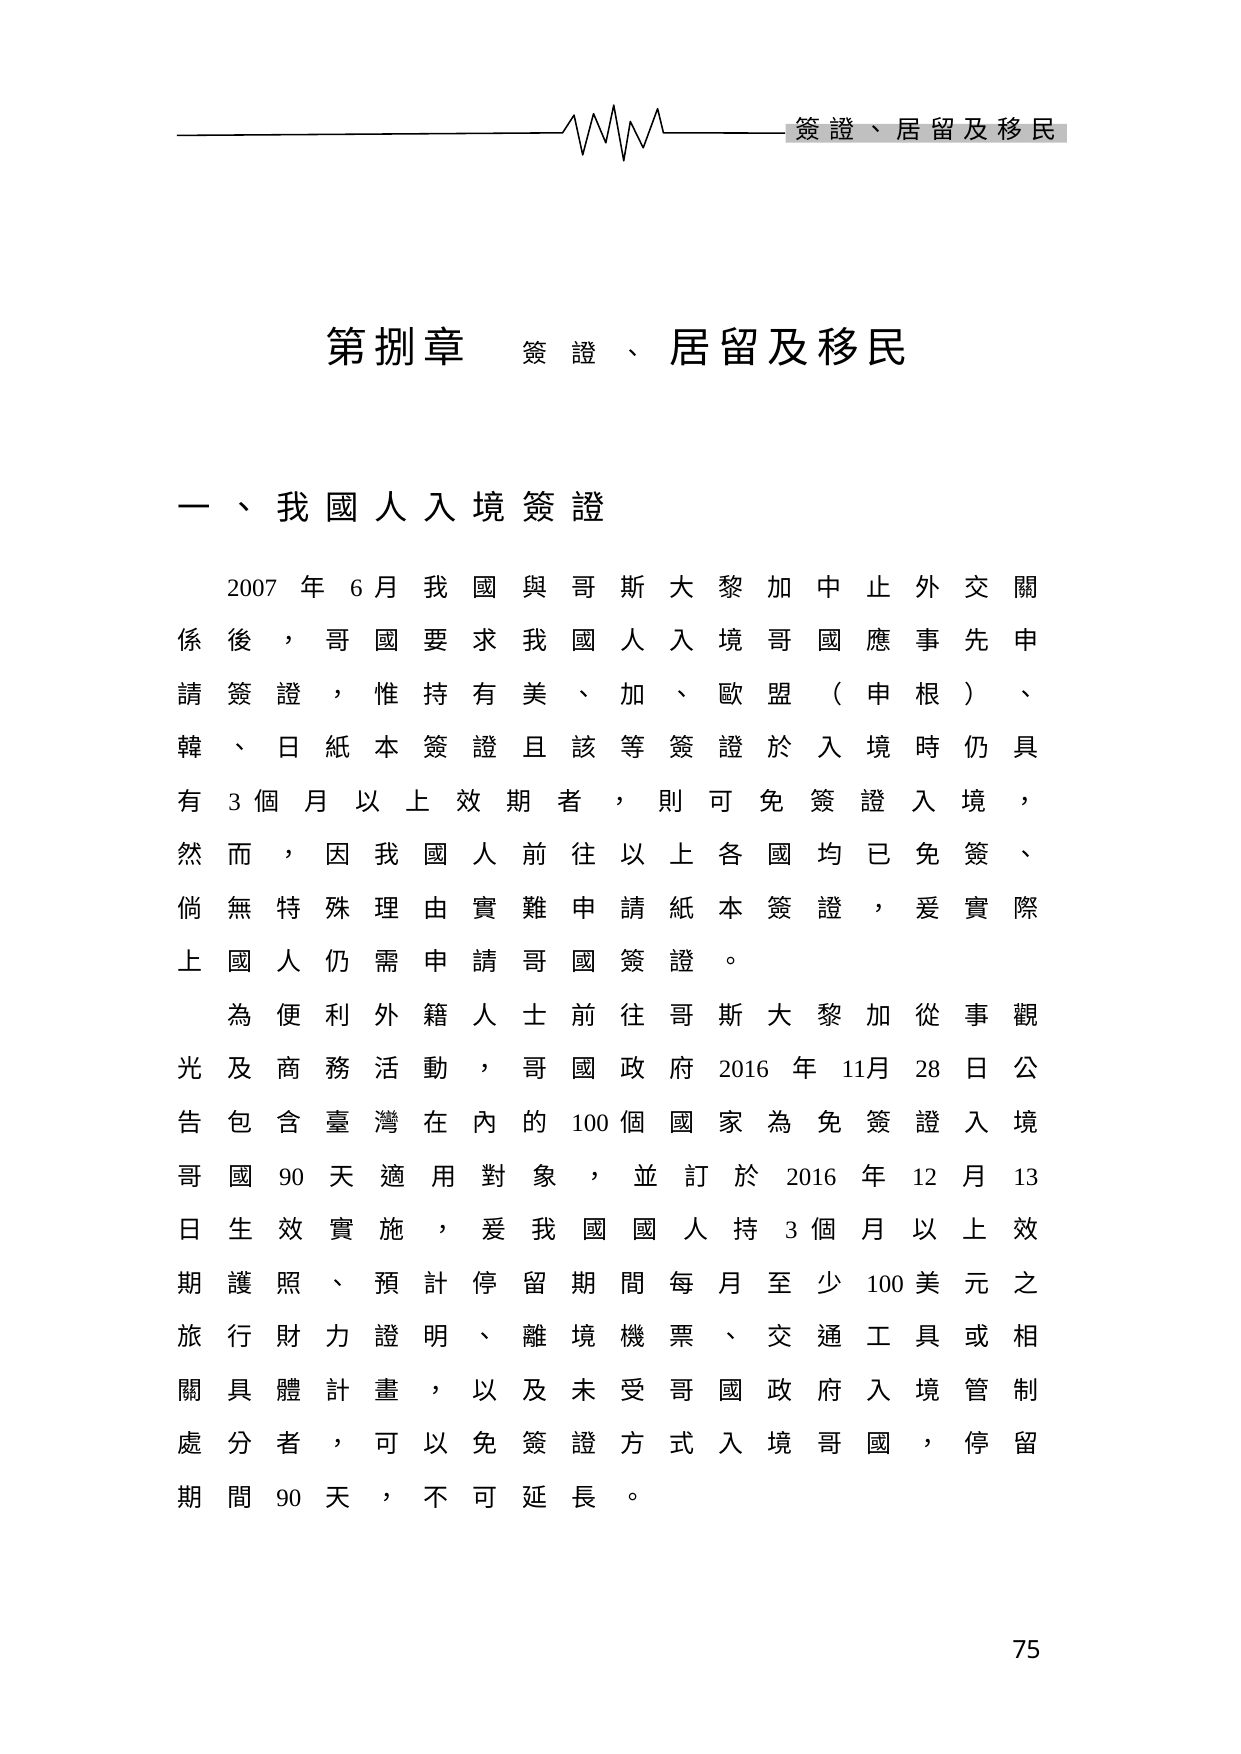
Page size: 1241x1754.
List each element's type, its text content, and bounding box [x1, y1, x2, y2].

text 一、我國人入境簽證 [178, 478, 1063, 532]
text 為便利外籍人士前往哥斯大黎加從事觀光及商務活動，哥國政府2016年11月28日公告包含臺灣在內的100個國家為免簽證入境哥國90天適用對象，並訂於2016年12月13日生效實施，爰我國國人持3個月以上效期護照、預計停留期間每月至少100美元之旅行財力證明、離境機票、交通工具或相關具體計畫，以及未受哥國政府入境管制處分者，可以免簽證方式入境哥國，停留期間90天，不可延長。 [178, 987, 1063, 1522]
text 2007年6月我國與哥斯大黎加中止外交關係後，哥國要求我國人入境哥國應事先申請簽證，惟持有美、加、歐盟（申根）、韓、日紙本簽證且該等簽證於入境時仍具有3個月以上效期者，則可免簽證入境，然而，因我國人前往以上各國均已免簽、倘無特殊理由實難申請紙本簽證，爰實際上國人仍需申請哥國簽證。 [178, 558, 1063, 987]
text 第捌章 簽證、居留及移民 [178, 291, 1063, 398]
